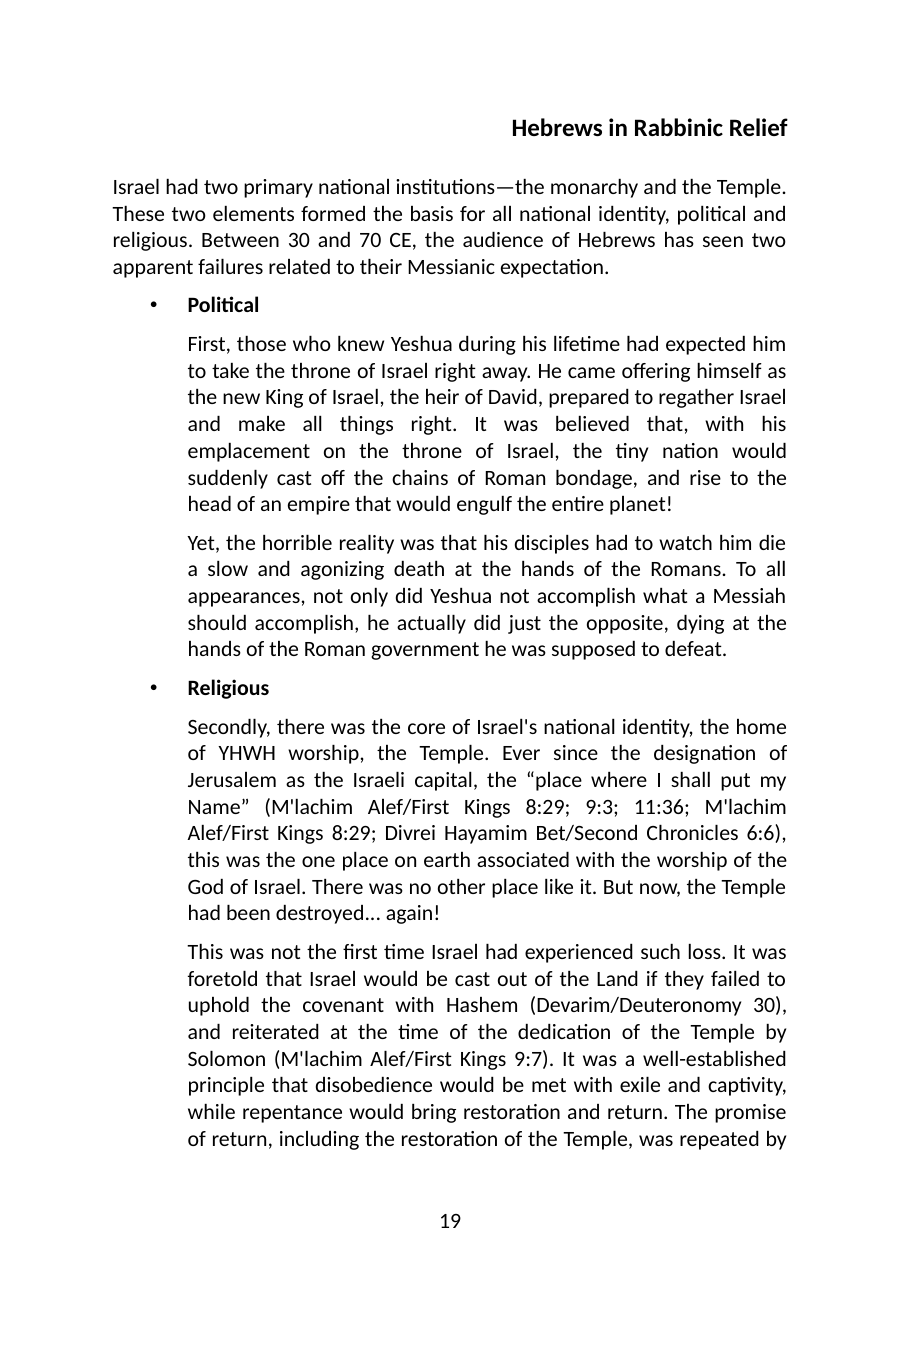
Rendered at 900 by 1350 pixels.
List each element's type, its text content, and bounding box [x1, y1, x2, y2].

list Secondly, there was the core of Israel's national identity, the home of YHWH worship, the Temple. Ever since the designation of Jerusalem as the Israeli capital, the “place where I shall put my Name” (M'lachim Alef/First Kings 8:29; 9:3; 11:36; M'lachim Alef/First Kings 8:29; Divrei Hayamim Bet/Second Chronicles 6:6), this was the one place on earth associated with the worship of the God of Israel. There was no other place like it. But now, the Temple had been destroyed... again! [150, 713, 787, 926]
list This was not the first time Israel had experienced such loss. It was foretold that Israel would be cast out of the Land if they failed to uphold the covenant with Hashem (Devarim/Deuteronomy 30), and reiterated at the time of the dedication of the Temple by Solomon (M'lachim Alef/First Kings 9:7). It was a well-established principle that disobedience would be met with exile and captivity, while repentance would bring restoration and return. The promise of return, including the restoration of the Temple, was repeated by [150, 938, 787, 1152]
list Religious [150, 674, 787, 701]
list Political [150, 292, 787, 318]
list Yet, the horrible reality was that his disciples had to watch him die a slow and agonizing death at the hands of the Romans. To all appearances, not only did Yeshua not accomplish what a Messiah should accomplish, he actually did just the opposite, dying at the hands of the Roman government he was supposed to defeat. [150, 529, 787, 662]
text Israel had two primary national institutions—the monarchy and the Temple. These two elements formed the basis for all national identity, political and religious. Between 30 and 70 CE, the audience of Hebrews has seen two apparent failures related to their Messianic expectation. [112, 173, 787, 280]
list First, those who knew Yeshua during his lifetime had expected him to take the throne of Israel right away. He came offering himself as the new King of Israel, the heir of David, prepared to regather Israel and make all things right. It was believed that, with his emplacement on the throne of Israel, the tiny nation would suddenly cast off the chains of Roman bondage, and rise to the head of an empire that would engulf the entire planet! [150, 330, 787, 517]
